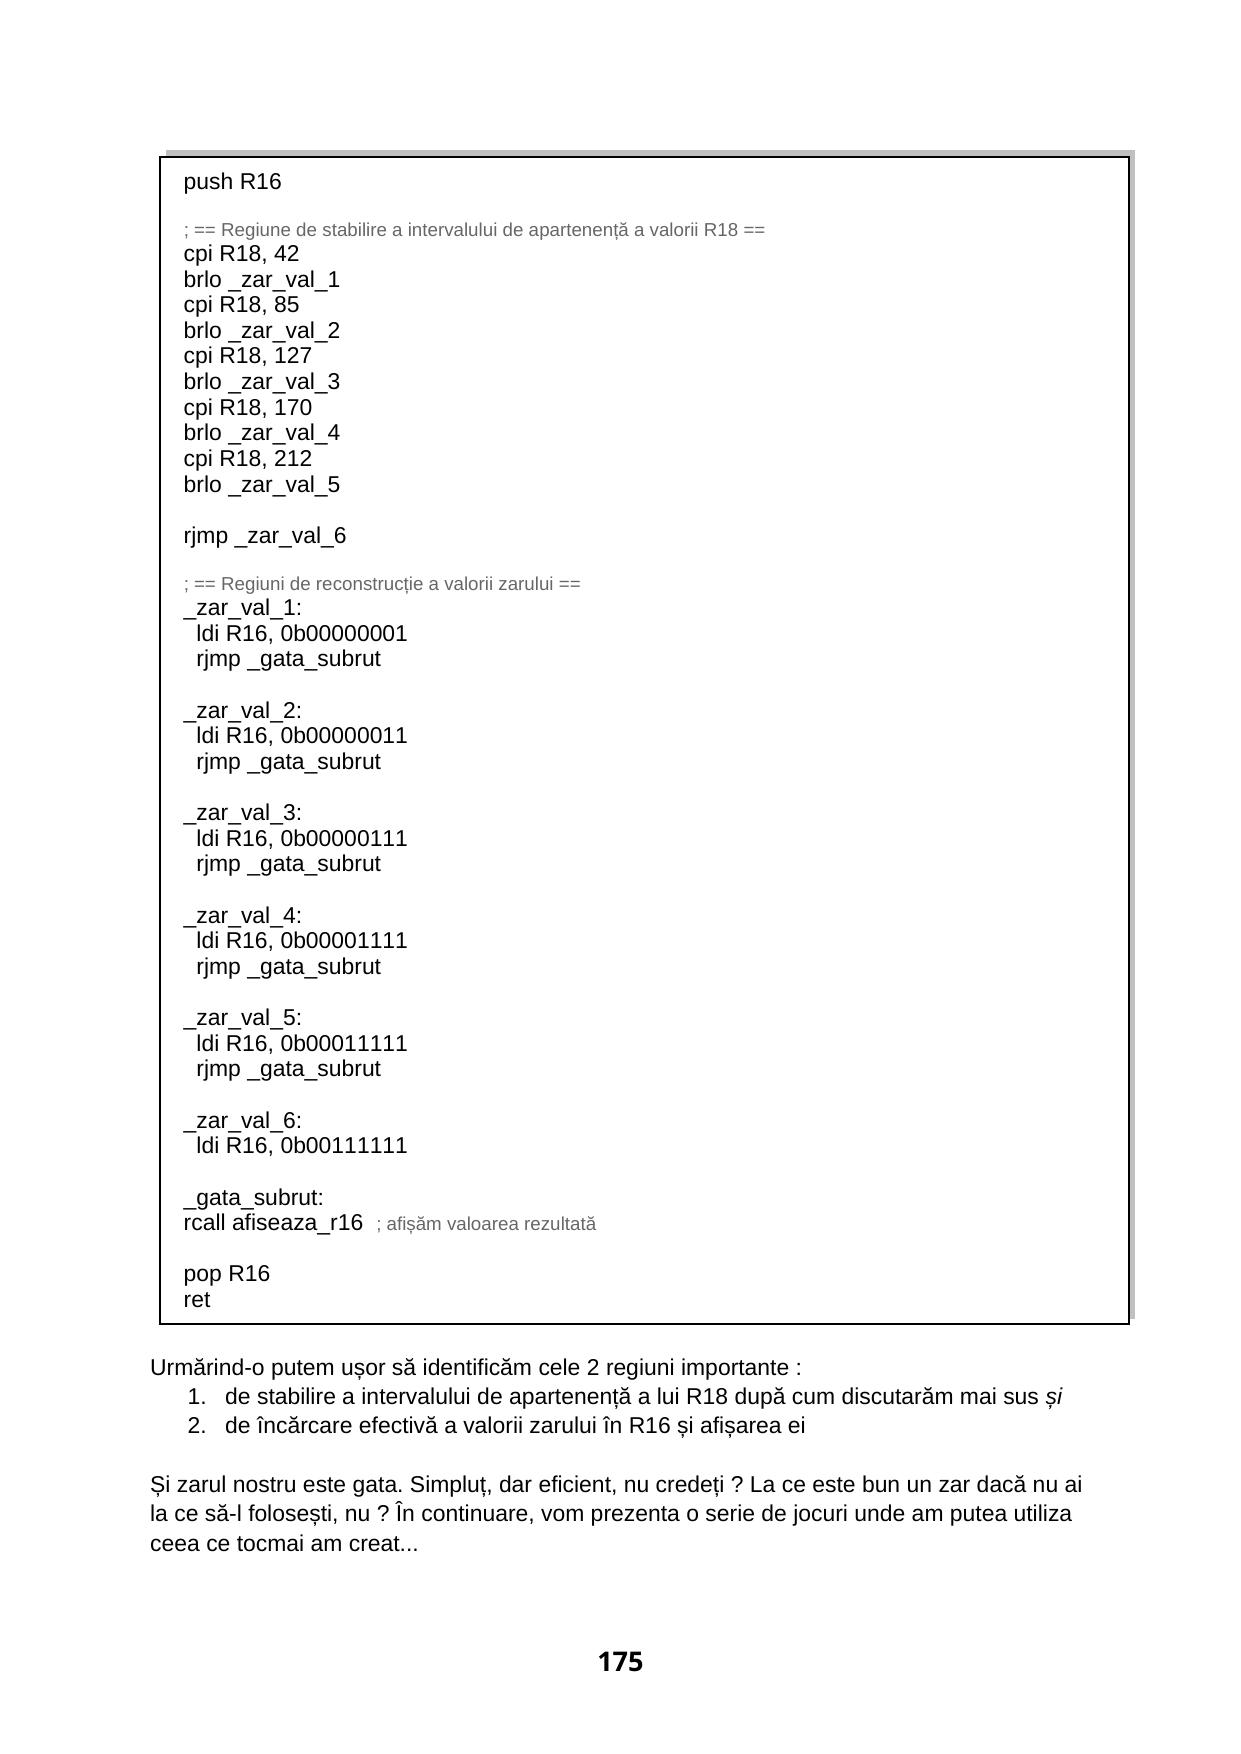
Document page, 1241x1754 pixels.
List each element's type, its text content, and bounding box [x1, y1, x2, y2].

text Și zarul nostru este gata. Simpluț, dar eficient, nu credeți ? La ce este bun un zar dacă nu ai la ce să-l folosești, nu ? În continuare, vom prezenta o serie de jocuri unde am putea utiliza ceea ce tocmai am creat... [150, 1472, 1091, 1556]
list de încărcare efectivă a valorii zarului în R16 și afișarea ei [187, 1413, 1091, 1438]
list de stabilire a intervalului de apartenență a lui R18 după cum discutarăm mai sus și [187, 1383, 1091, 1409]
table_header push R16 ; == Regiune de stabilire a intervalului de apartenență a valorii R18 == cpi R18, 42 brlo _zar_val_1 cpi R18, 85 brlo _zar_val_2 cpi R18, 127 brlo _zar_val_3 cpi R18, 170 brlo _zar_val_4 cpi R18, 212 brlo _zar_val_5 rjmp _zar_val_6 ; == Regiuni de reconstrucție a valorii zarului == _zar_val_1: ldi R16, 0b00000001 rjmp _gata_subrut _zar_val_2: ldi R16, 0b00000011 rjmp _gata_subrut _zar_val_3: ldi R16, 0b00000111 rjmp _gata_subrut _zar_val_4: ldi R16, 0b00001111 rjmp _gata_subrut _zar_val_5: ldi R16, 0b00011111 rjmp _gata_subrut _zar_val_6: ldi R16, 0b00111111 _gata_subrut: rcall afiseaza_r16 ; afișăm valoarea rezultată pop R16 ret [161, 158, 1128, 1323]
text Urmărind-o putem ușor să identificăm cele 2 regiuni importante : [150, 1354, 1091, 1380]
